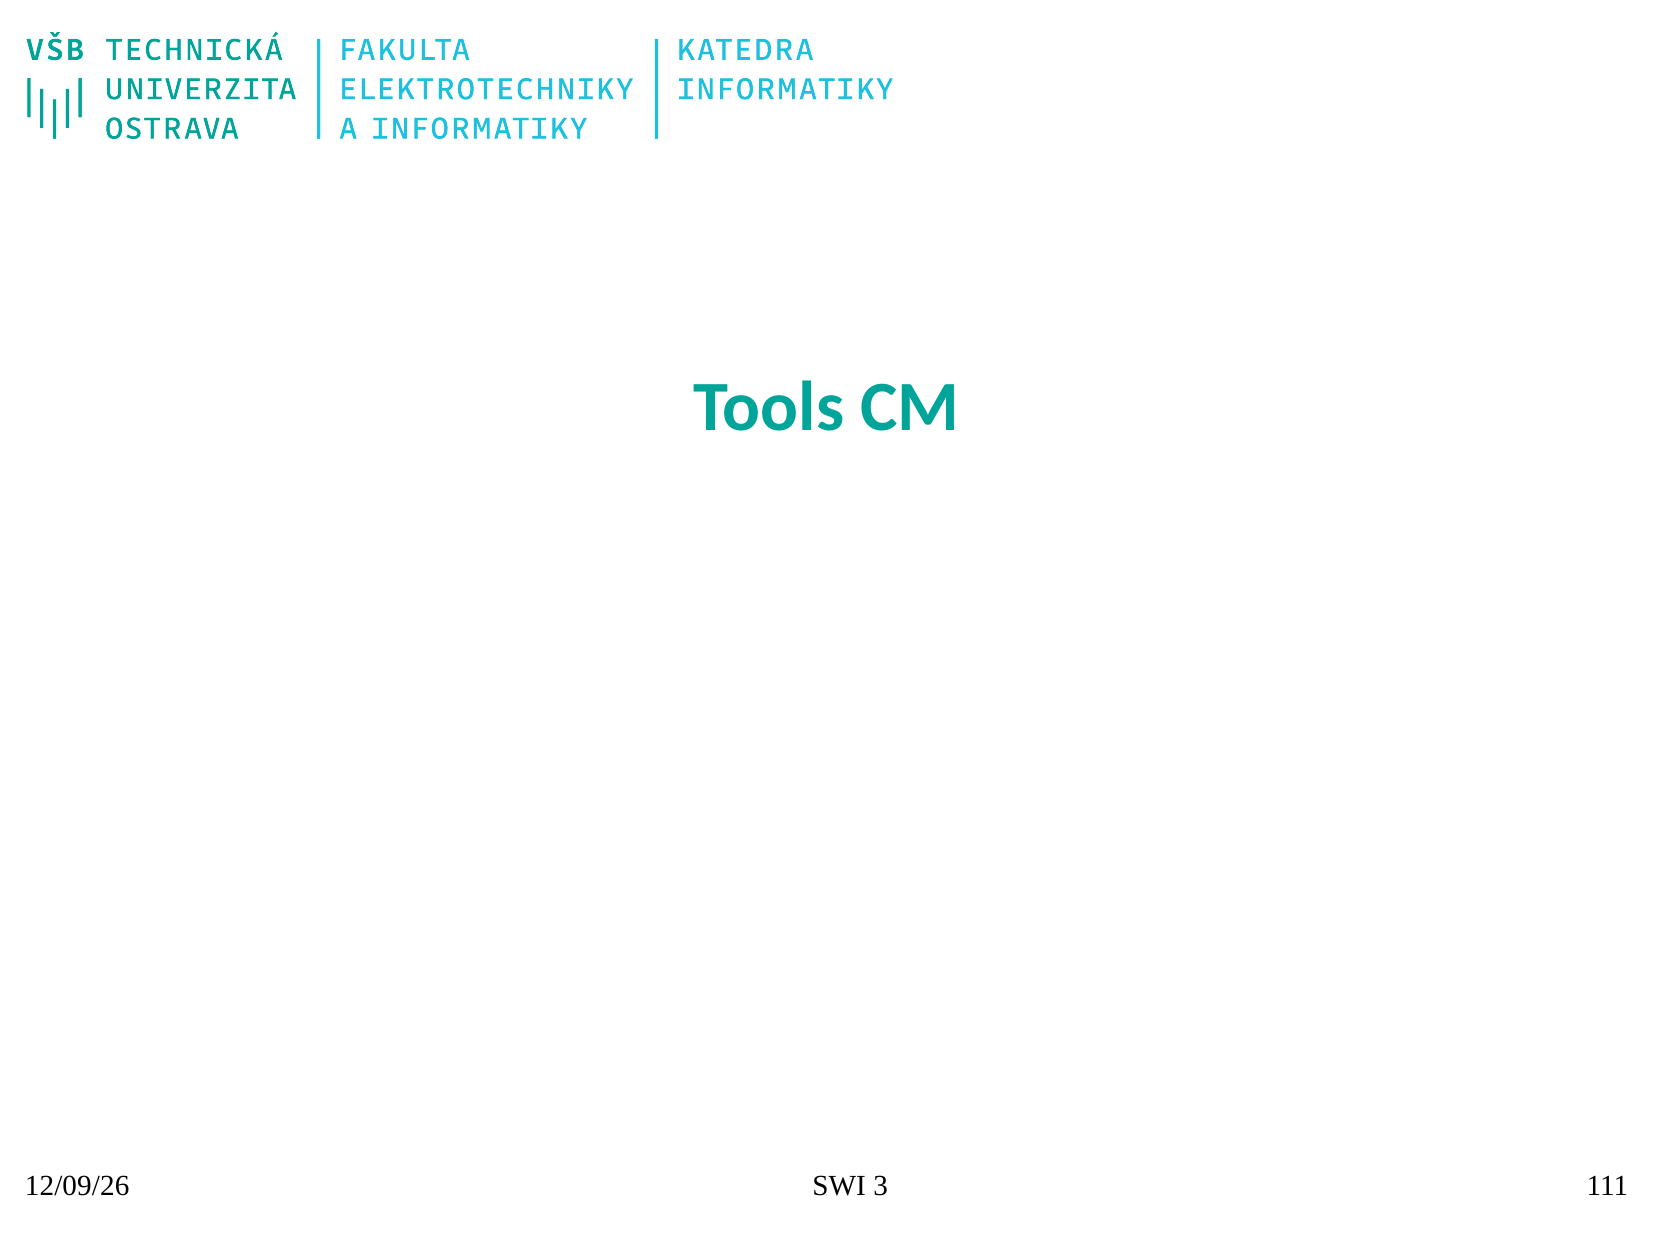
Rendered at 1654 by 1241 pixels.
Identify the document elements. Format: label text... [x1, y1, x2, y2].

title Tools CM [24, 184, 1629, 642]
picture [26, 31, 893, 139]
